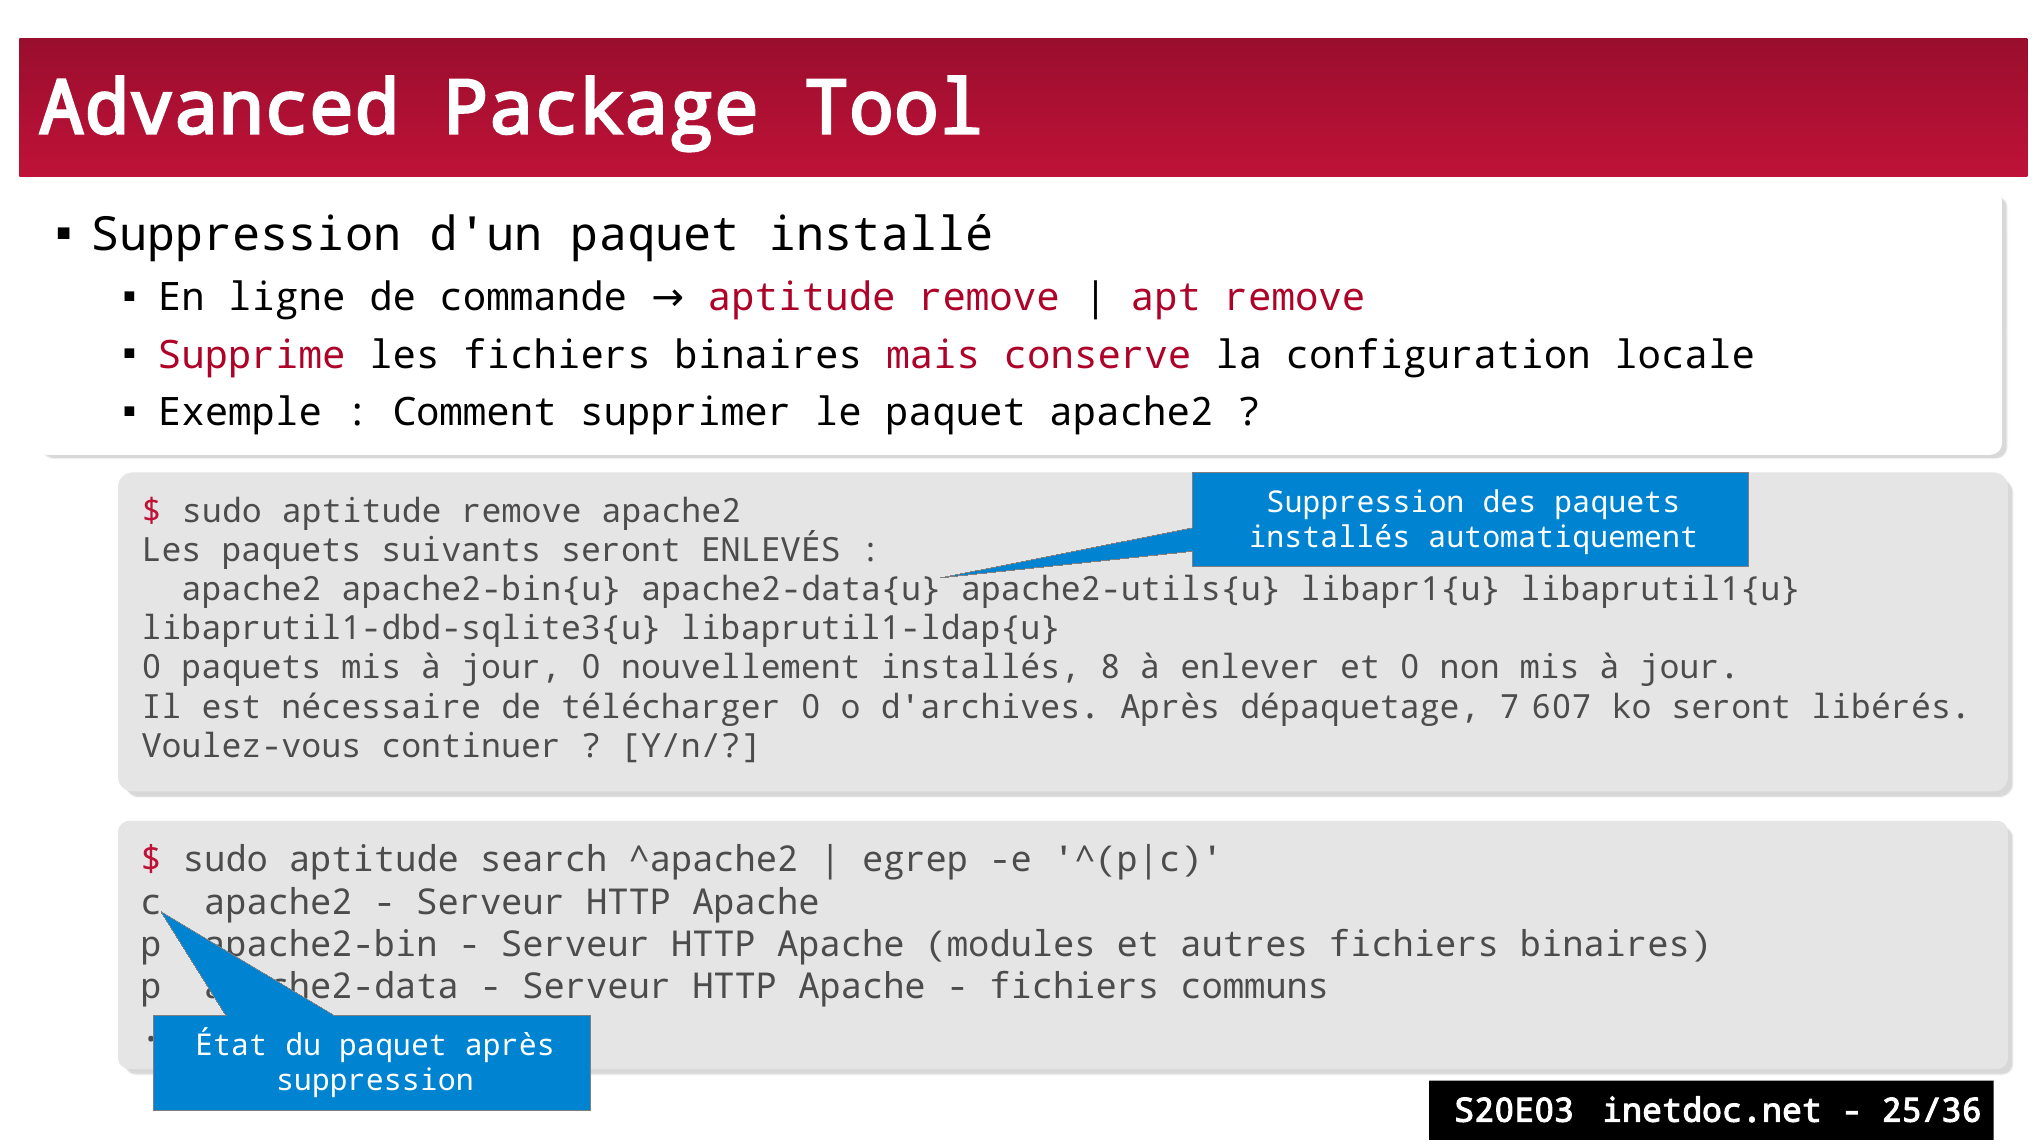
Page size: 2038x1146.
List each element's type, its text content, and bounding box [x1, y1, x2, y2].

text_box S20E03 inetdoc.net - <numéro>/36 [1429, 1080, 1994, 1140]
text_box Suppression des paquets installés automatiquement [940, 472, 1749, 578]
text_box $ sudo aptitude search ^apache2 | egrep -e '^(p|c)' c apache2 - Serveur HTTP Apache p apache2-bin - Serveur HTTP Apache (modules et autres fichiers binaires) p apache2-data - Serveur HTTP Apache - fichiers communs ... [118, 820, 2008, 1069]
text_box Suppression d'un paquet installé En ligne de commande → aptitude remove | apt remove Supprime les fichiers binaires mais conserve la configuration locale Exemple : Comment supprimer le paquet apache2 ? [35, 188, 2003, 455]
text_box $ sudo aptitude remove apache2 Les paquets suivants seront ENLEVÉS : apache2 apache2-bin{u} apache2-data{u} apache2-utils{u} libapr1{u} libaprutil1{u} libaprutil1-dbd-sqlite3{u} libaprutil1-ldap{u} 0 paquets mis à jour, 0 nouvellement installés, 8 à enlever et 0 non mis à jour. Il est nécessaire de télécharger 0 o d'archives. Après dépaquetage, 7 607 ko seront libérés. Voulez-vous continuer ? [Y/n/?] [118, 472, 2008, 792]
text_box État du paquet après suppression [153, 911, 591, 1111]
text_box Advanced Package Tool [19, 38, 2028, 177]
